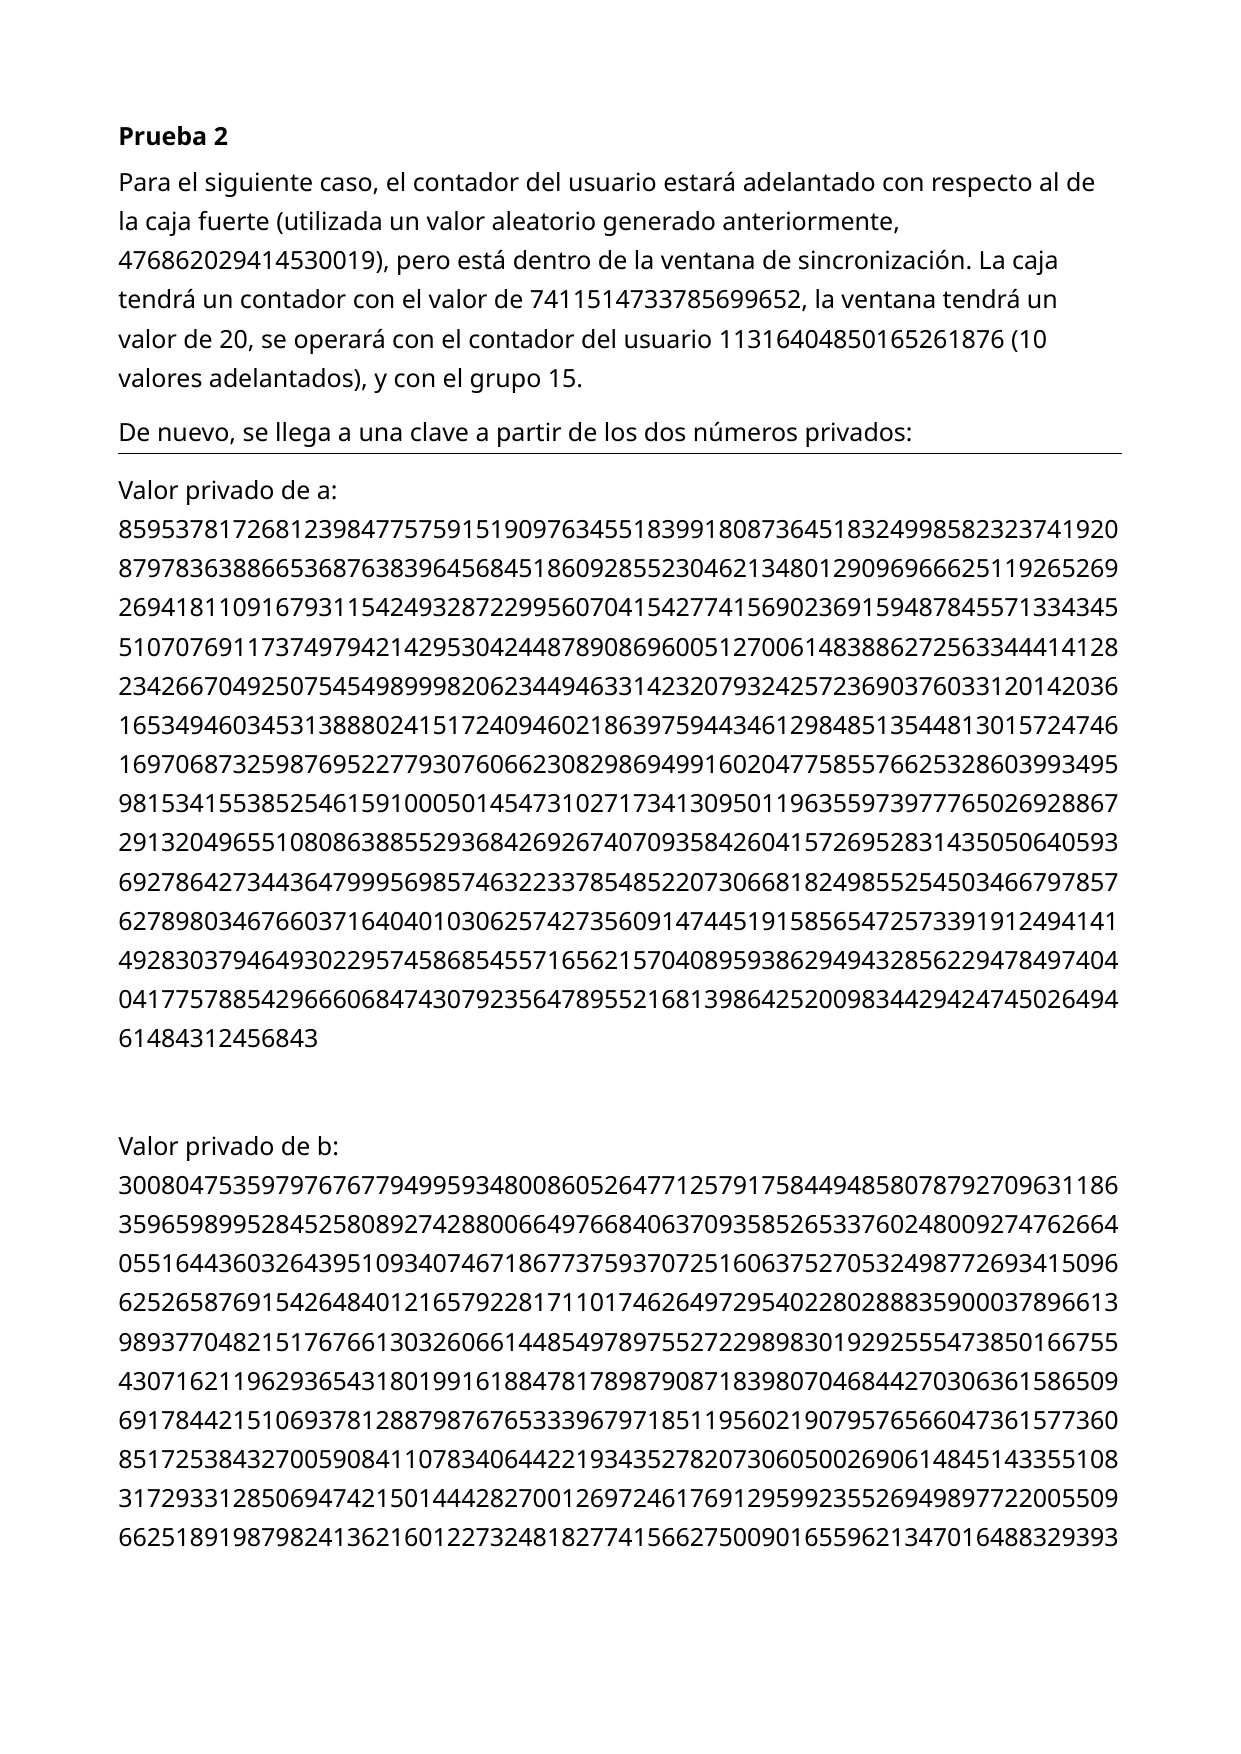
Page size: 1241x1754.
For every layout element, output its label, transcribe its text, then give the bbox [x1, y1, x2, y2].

text Valor privado de a: 859537817268123984775759151909763455183991808736451832499858232374192087978363886653687638396456845186092855230462134801290969666251192652692694181109167931154249328722995607041542774156902369159487845571334345510707691173749794214295304244878908696005127006148388627256334441412823426670492507545498999820623449463314232079324257236903760331201420361653494603453138880241517240946021863975944346129848513544813015724746169706873259876952277930760662308298694991602047758557662532860399349598153415538525461591000501454731027173413095011963559739777650269288672913204965510808638855293684269267407093584260415726952831435050640593692786427344364799956985746322337854852207306681824985525450346679785762789803467660371640401030625742735609147445191585654725733919124941414928303794649302295745868545571656215704089593862949432856229478497404041775788542966606847430792356478955216813986425200983442942474502649461484312456843 [118, 472, 1122, 1055]
text De nuevo, se llega a una clave a partir de los dos números privados: [118, 414, 1122, 453]
text Para el siguiente caso, el contador del usuario estará adelantado con respecto al de la caja fuerte (utilizada un valor aleatorio generado anteriormente, 476862029414530019), pero está dentro de la ventana de sincronización. La caja tendrá un contador con el valor de 7411514733785699652, la ventana tendrá un valor de 20, se operará con el contador del usuario 11316404850165261876 (10 valores adelantados), y con el grupo 15. [118, 165, 1122, 394]
text Valor privado de b: 3008047535979767677949959348008605264771257917584494858078792709631186359659899528452580892742880066497668406370935852653376024800927476266405516443603264395109340746718677375937072516063752705324987726934150966252658769154264840121657922817110174626497295402280288835900037896613989377048215176766130326066144854978975527229898301929255547385016675543071621196293654318019916188478178987908718398070468442703063615865096917844215106937812887987676533396797185119560219079576566047361577360851725384327005908411078340644221934352782073060500269061484514335510831729331285069474215014442827001269724617691295992355269498977220055096625189198798241362160122732481827741566275009016559621347016488329393 [118, 1128, 1122, 1554]
subtitle Prueba 2 [118, 118, 1122, 152]
